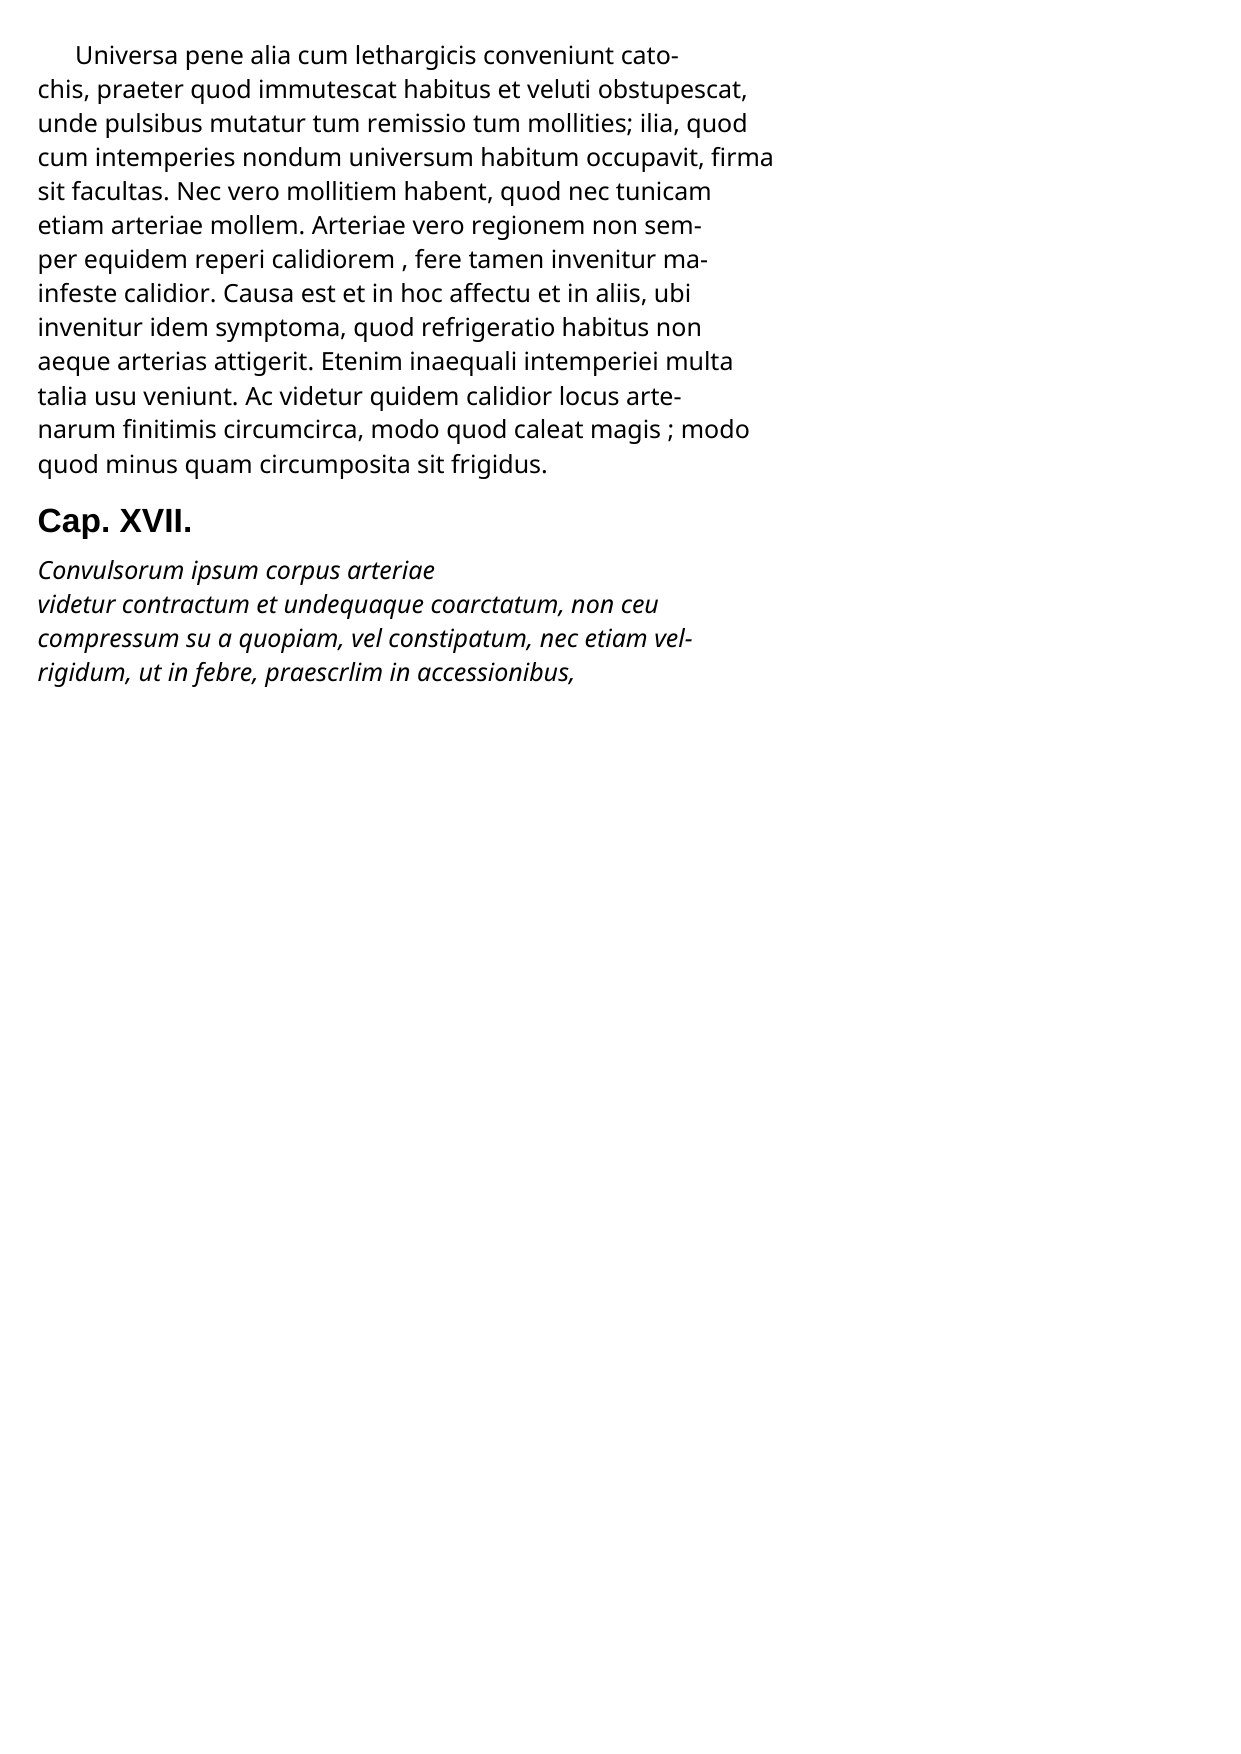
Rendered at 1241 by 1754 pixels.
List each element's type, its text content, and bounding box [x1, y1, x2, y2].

subtitle Cap. XVII. [37, 501, 1203, 540]
text Convulsorum ipsum corpus arteriae videtur contractum et undequaque coarctatum, non ceu compressum su a quopiam, vel constipatum, nec etiam vel- rigidum, ut in febre, praescrlim in accessionibus, [37, 552, 1203, 688]
text Universa pene alia cum lethargicis conveniunt cato- chis, praeter quod immutescat habitus et veluti obstupescat, unde pulsibus mutatur tum remissio tum mollities; ilia, quod cum intemperies nondum universum habitum occupavit, firma sit facultas. Nec vero mollitiem habent, quod nec tunicam etiam arteriae mollem. Arteriae vero regionem non sem- per equidem reperi calidiorem , fere tamen invenitur ma- infeste calidior. Causa est et in hoc affectu et in aliis, ubi invenitur idem symptoma, quod refrigeratio habitus non aeque arterias attigerit. Etenim inaequali intemperiei multa talia usu veniunt. Ac videtur quidem calidior locus arte- narum finitimis circumcirca, modo quod caleat magis ; modo quod minus quam circumposita sit frigidus. [37, 37, 1203, 480]
